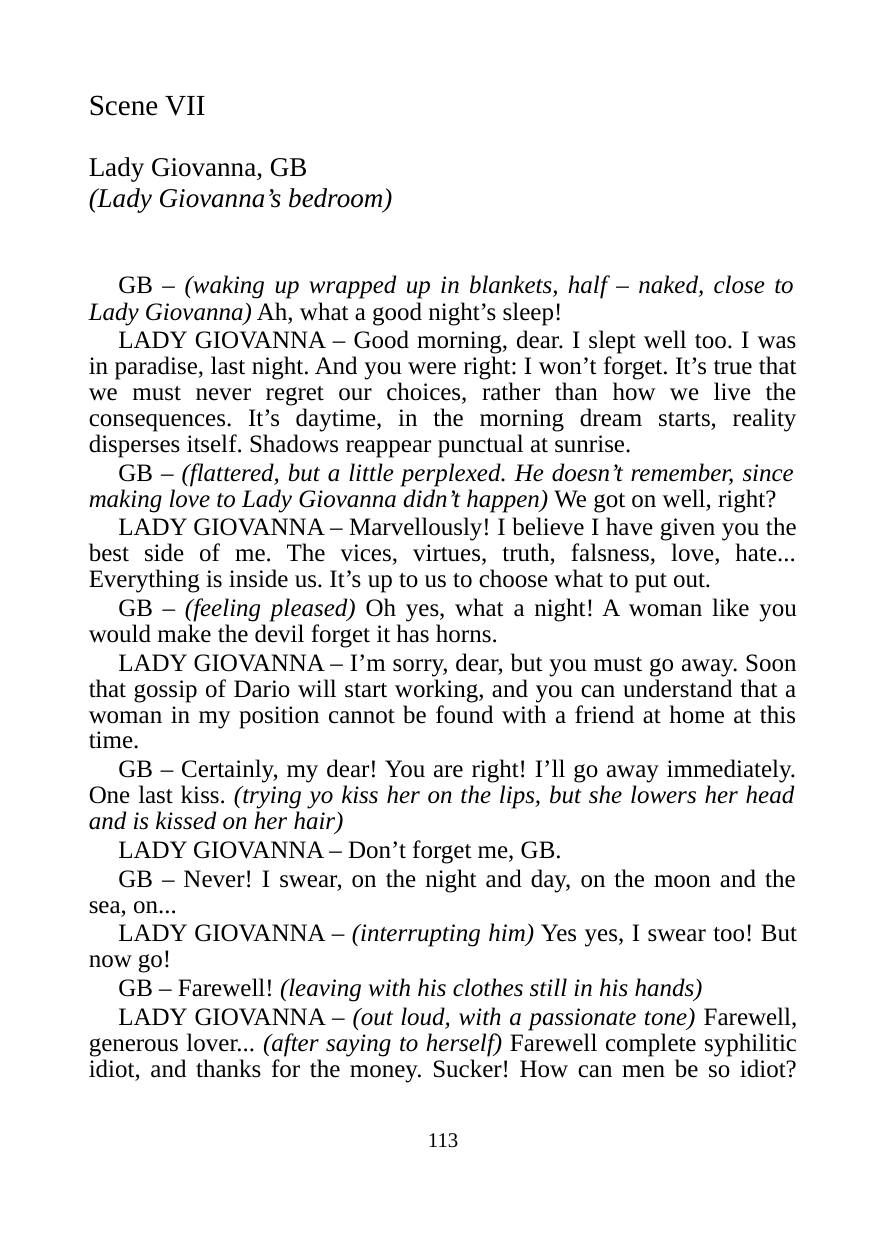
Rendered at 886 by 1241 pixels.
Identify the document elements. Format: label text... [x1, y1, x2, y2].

text LADY GIOVANNA – (interrupting him) Yes yes, I swear too! But now go! [88, 918, 797, 973]
text Scene VII [88, 88, 797, 122]
text (Lady Giovanna’s bedroom) [88, 182, 797, 213]
text GB – Never! I swear, on the night and day, on the moon and the sea, on... [88, 864, 797, 918]
text LADY GIOVANNA – Don’t forget me, GB. [88, 835, 797, 864]
text LADY GIOVANNA – I’m sorry, dear, but you must go away. Soon that gossip of Dario will start working, and you can understand that a woman in my position cannot be found with a friend at home at this time. [88, 648, 797, 754]
text GB – Farewell! (leaving with his clothes still in his hands) [88, 973, 797, 1002]
text Lady Giovanna, GB [88, 151, 797, 182]
text LADY GIOVANNA – (out loud, with a passionate tone) Farewell, generous lover... (after saying to herself) Farewell complete syphilitic idiot, and thanks for the money. Sucker! How can men be so idiot? [88, 1002, 797, 1082]
text GB – (waking up wrapped up in blankets, half – naked, close to Lady Giovanna) Ah, what a good night’s sleep! [88, 271, 797, 325]
text GB – Certainly, my dear! You are right! I’ll go away immediately. One last kiss. (trying yo kiss her on the lips, but she lowers her head and is kissed on her hair) [88, 754, 797, 835]
text LADY GIOVANNA – Good morning, dear. I slept well too. I was in paradise, last night. And you were right: I won’t forget. It’s true that we must never regret our choices, rather than how we live the consequences. It’s daytime, in the morning dream starts, reality disperses itself. Shadows reappear punctual at sunrise. [88, 325, 797, 458]
text GB – (feeling pleased) Oh yes, what a night! A woman like you would make the devil forget it has horns. [88, 593, 797, 648]
text LADY GIOVANNA – Marvellously! I believe I have given you the best side of me. The vices, virtues, truth, falsness, love, hate... Everything is inside us. It’s up to us to choose what to put out. [88, 512, 797, 593]
text GB – (flattered, but a little perplexed. He doesn’t remember, since making love to Lady Giovanna didn’t happen) We got on well, right? [88, 458, 797, 512]
